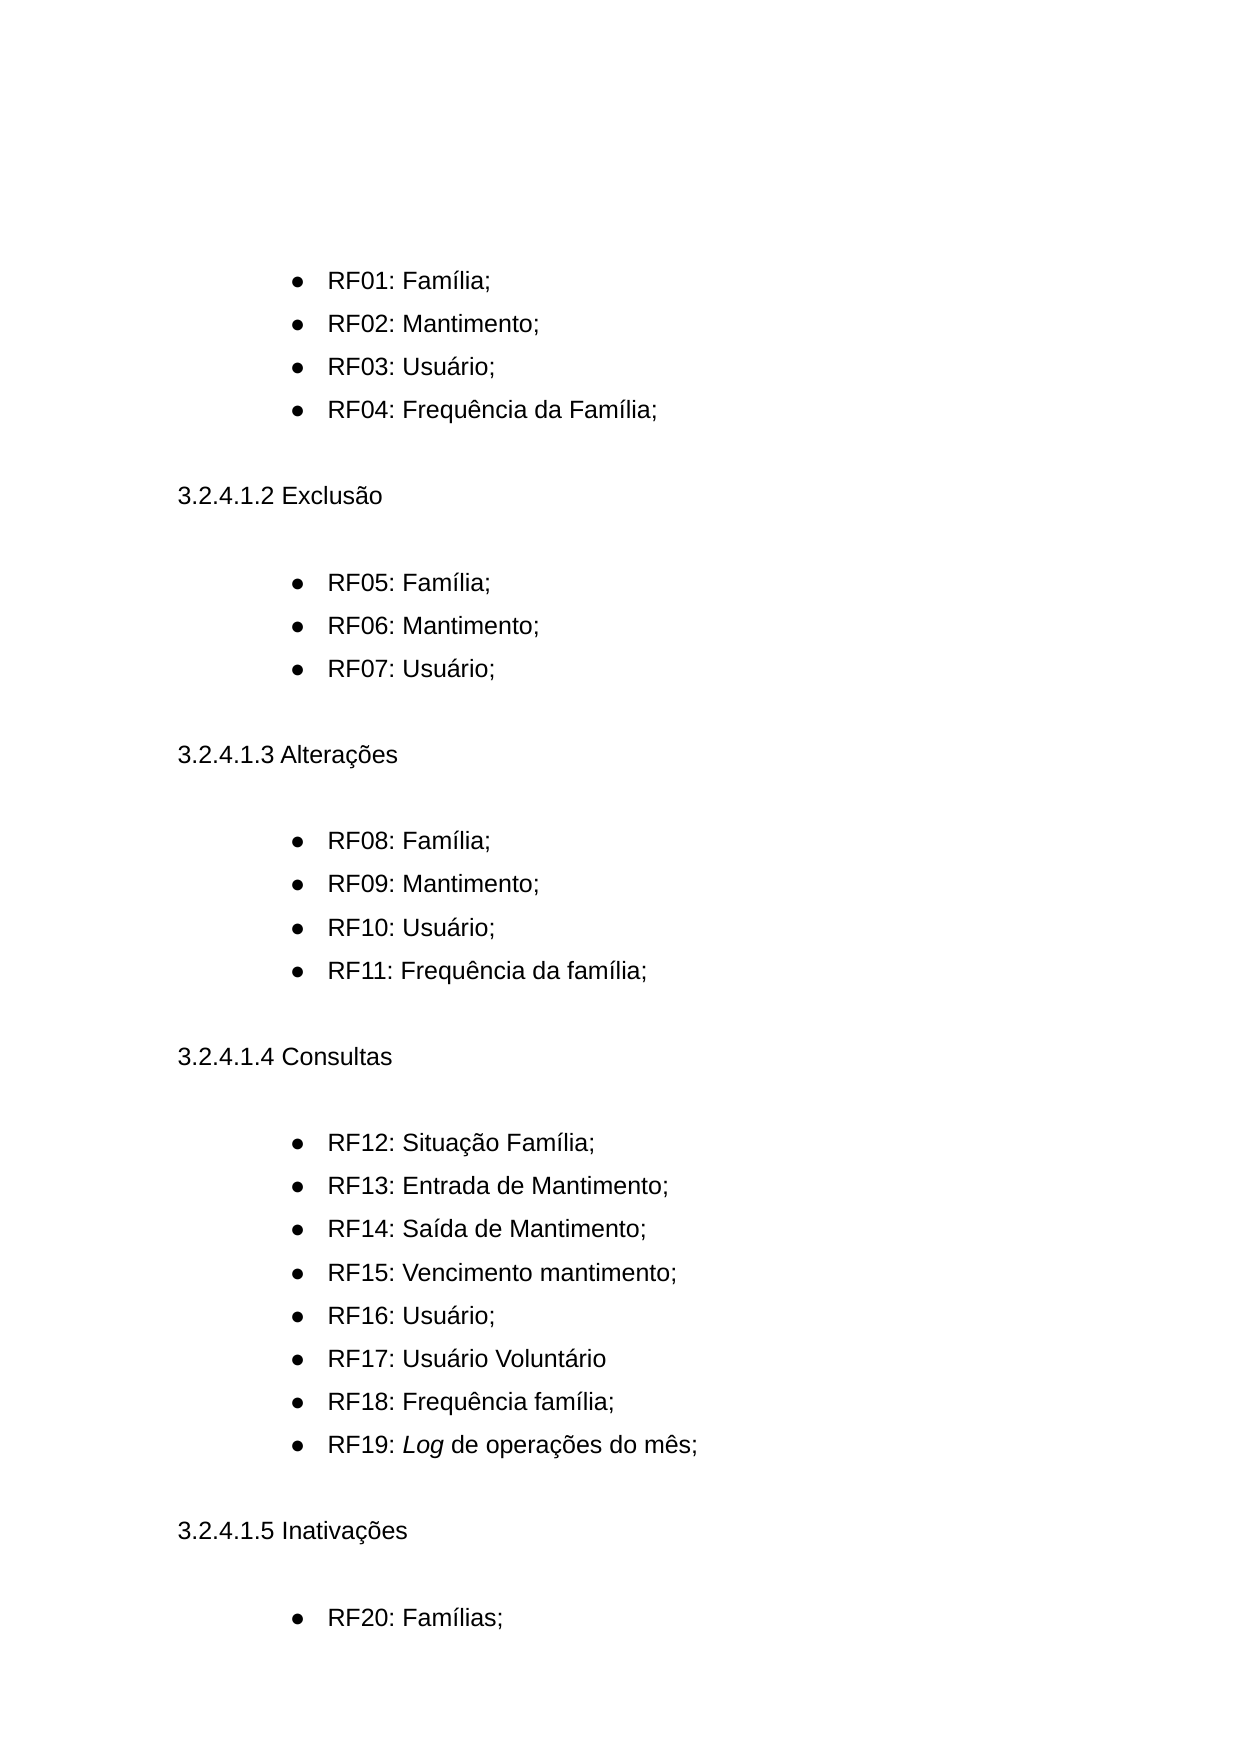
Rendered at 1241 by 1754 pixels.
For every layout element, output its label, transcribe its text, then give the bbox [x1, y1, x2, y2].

list RF09: Mantimento; [290, 869, 1122, 898]
text 3.2.4.1.2 Exclusão [177, 481, 1122, 510]
list RF14: Saída de Mantimento; [290, 1214, 1122, 1243]
list RF10: Usuário; [290, 913, 1122, 941]
list RF16: Usuário; [290, 1301, 1122, 1329]
list RF07: Usuário; [290, 654, 1122, 683]
list RF05: Família; [290, 568, 1122, 596]
text 3.2.4.1.3 Alterações [177, 740, 1122, 769]
list RF17: Usuário Voluntário [290, 1344, 1122, 1373]
list RF08: Família; [290, 826, 1122, 855]
list RF03: Usuário; [290, 352, 1122, 381]
list RF20: Famílias; [290, 1603, 1122, 1631]
list RF11: Frequência da família; [290, 956, 1122, 984]
list RF12: Situação Família; [290, 1128, 1122, 1157]
list RF01: Família; [290, 266, 1122, 294]
text 3.2.4.1.4 Consultas [177, 1042, 1122, 1071]
text 3.2.4.1.5 Inativações [177, 1516, 1122, 1545]
list RF13: Entrada de Mantimento; [290, 1171, 1122, 1200]
list RF15: Vencimento mantimento; [290, 1258, 1122, 1286]
list RF02: Mantimento; [290, 309, 1122, 338]
list RF18: Frequência família; [290, 1387, 1122, 1416]
list RF19: Log de operações do mês; [290, 1430, 1122, 1459]
list RF06: Mantimento; [290, 611, 1122, 639]
list RF04: Frequência da Família; [290, 395, 1122, 424]
